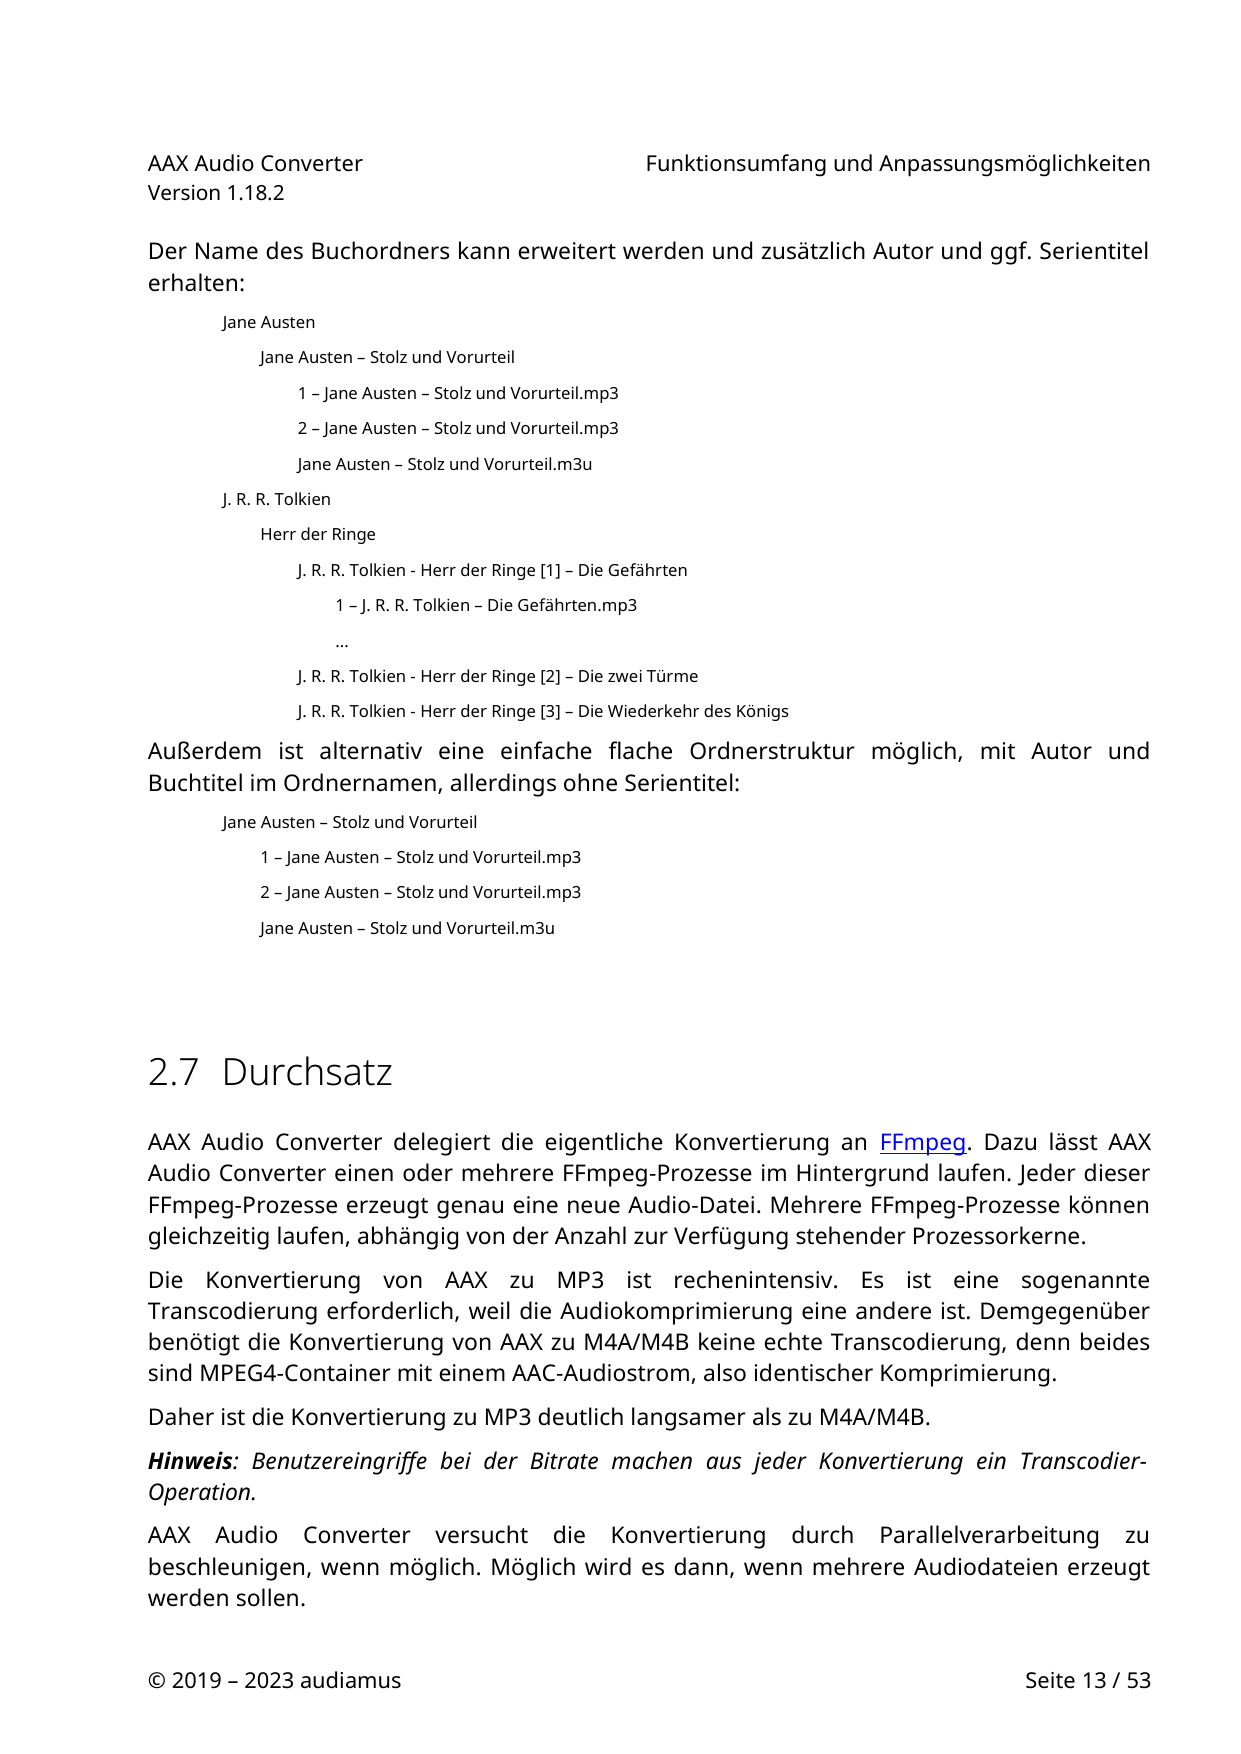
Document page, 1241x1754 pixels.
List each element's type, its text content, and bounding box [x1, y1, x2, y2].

list 2 – Jane Austen – Stolz und Vorurteil.mp3 [223, 881, 1152, 904]
list J. R. R. Tolkien - Herr der Ringe [1] – Die Gefährten [260, 558, 1152, 581]
list J. R. R. Tolkien - Herr der Ringe [3] – Die Wiederkehr des Königs [260, 700, 1152, 723]
list Jane Austen [185, 310, 1152, 333]
list 1 – J. R. R. Tolkien – Die Gefährten.mp3 [298, 593, 1152, 617]
text AAX Audio Converter versucht die Konvertierung durch Parallelverarbeitung zu beschleunigen, wenn möglich. Möglich wird es dann, wenn mehrere Audiodateien erzeugt werden sollen. [148, 1519, 1152, 1613]
list ... [298, 629, 1152, 652]
text Hinweis: Benutzereingriffe bei der Bitrate machen aus jeder Konvertierung ein Transcodier-Operation. [148, 1444, 1152, 1507]
list Jane Austen – Stolz und Vorurteil.m3u [260, 452, 1152, 475]
list J. R. R. Tolkien [185, 487, 1152, 510]
list Jane Austen – Stolz und Vorurteil.m3u [223, 916, 1152, 939]
list Jane Austen – Stolz und Vorurteil [223, 346, 1152, 369]
list Herr der Ringe [223, 523, 1152, 546]
list 1 – Jane Austen – Stolz und Vorurteil.mp3 [260, 381, 1152, 404]
text AAX Audio Converter delegiert die eigentliche Konvertierung an FFmpeg. Dazu lässt AAX Audio Converter einen oder mehrere FFmpeg-Prozesse im Hintergrund laufen. Jeder dieser FFmpeg-Prozesse erzeugt genau eine neue Audio-Datei. Mehrere FFmpeg-Prozesse können gleichzeitig laufen, abhängig von der Anzahl zur Verfügung stehender Prozessorkerne. [148, 1126, 1152, 1251]
subtitle Durchsatz [148, 1046, 1152, 1097]
list J. R. R. Tolkien - Herr der Ringe [2] – Die zwei Türme [260, 664, 1152, 687]
text Daher ist die Konvertierung zu MP3 deutlich langsamer als zu M4A/M4B. [148, 1401, 1152, 1432]
list 2 – Jane Austen – Stolz und Vorurteil.mp3 [260, 416, 1152, 439]
list Jane Austen – Stolz und Vorurteil [185, 810, 1152, 833]
text Der Name des Buchordners kann erweitert werden und zusätzlich Autor und ggf. Serientitel erhalten: [148, 235, 1152, 298]
text Die Konvertierung von AAX zu MP3 ist rechenintensiv. Es ist eine sogenannte Transcodierung erforderlich, weil die Audiokomprimierung eine andere ist. Demgegenüber benötigt die Konvertierung von AAX zu M4A/M4B keine echte Transcodierung, denn beides sind MPEG4-Container mit einem AAC-Audiostrom, also identischer Komprimierung. [148, 1263, 1152, 1388]
text Außerdem ist alternativ eine einfache flache Ordnerstruktur möglich, mit Autor und Buchtitel im Ordnernamen, allerdings ohne Serientitel: [148, 735, 1152, 798]
list 1 – Jane Austen – Stolz und Vorurteil.mp3 [223, 846, 1152, 868]
